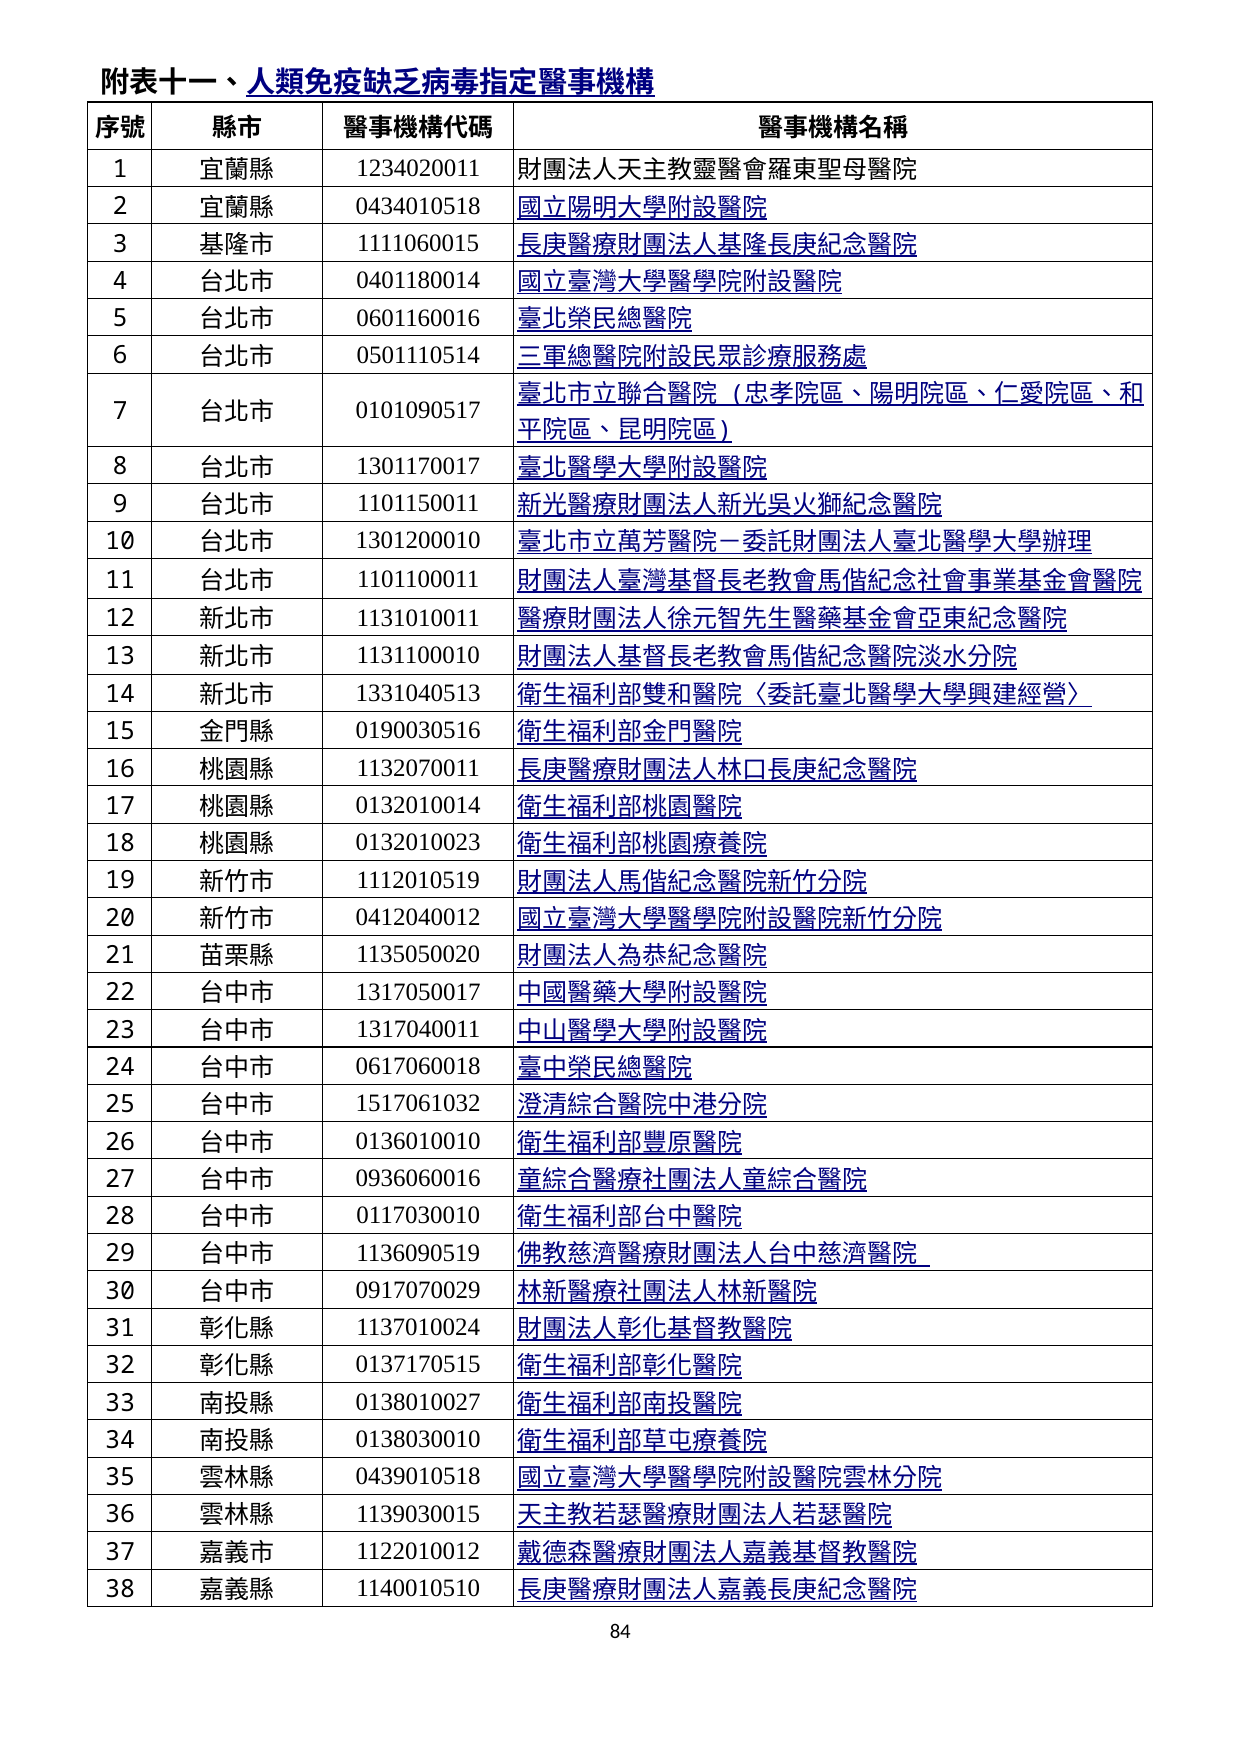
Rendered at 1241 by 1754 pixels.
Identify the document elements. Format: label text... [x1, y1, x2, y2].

table_cell 台中市 [152, 1048, 322, 1084]
table_cell 0138010027 [323, 1383, 513, 1419]
table_cell 雲林縣 [152, 1458, 322, 1494]
table_cell 1132070011 [323, 749, 513, 785]
table_cell 台中市 [152, 1085, 322, 1121]
table_cell 0401180014 [323, 262, 513, 298]
table_cell 1301200010 [323, 522, 513, 558]
table_cell 1136090519 [323, 1234, 513, 1270]
table_cell 0439010518 [323, 1458, 513, 1494]
table_cell 13 [88, 636, 151, 673]
table_cell 台北市 [152, 299, 322, 335]
table_cell 台北市 [152, 336, 322, 372]
table_cell 0132010014 [323, 786, 513, 823]
table_cell 國立臺灣大學醫學院附設醫院 [514, 262, 1152, 298]
table_cell 23 [88, 1010, 151, 1046]
table_cell 7 [88, 374, 151, 446]
table_cell 1301170017 [323, 447, 513, 483]
table_cell 11 [88, 559, 151, 598]
table_cell 國立陽明大學附設醫院 [514, 187, 1152, 223]
table_cell 台中市 [152, 1234, 322, 1270]
table_cell 28 [88, 1197, 151, 1233]
table_cell 嘉義縣 [152, 1570, 322, 1606]
table_cell 0190030516 [323, 712, 513, 748]
table_cell 20 [88, 898, 151, 934]
table_cell 0917070029 [323, 1271, 513, 1307]
text 附表十一、人類免疫缺乏病毒指定醫事機構 [100, 59, 1140, 101]
table_cell 戴德森醫療財團法人嘉義基督教醫院 [514, 1532, 1152, 1568]
table_cell 財團法人為恭紀念醫院 [514, 936, 1152, 972]
table_cell 6 [88, 336, 151, 372]
table_cell 澄清綜合醫院中港分院 [514, 1085, 1152, 1121]
table_cell 衛生福利部草屯療養院 [514, 1420, 1152, 1457]
table_cell 16 [88, 749, 151, 785]
table_cell 24 [88, 1048, 151, 1084]
table_cell 32 [88, 1346, 151, 1382]
table_cell 1331040513 [323, 675, 513, 711]
table_cell 3 [88, 224, 151, 261]
table_cell 臺北市立聯合醫院 (忠孝院區、陽明院區、仁愛院區、和平院區、昆明院區) [514, 374, 1152, 446]
table_cell 1131010011 [323, 599, 513, 635]
table_cell 新竹市 [152, 861, 322, 897]
table_cell 0501110514 [323, 336, 513, 372]
table_cell 衛生福利部金門醫院 [514, 712, 1152, 748]
table_cell 桃園縣 [152, 786, 322, 823]
table_cell 中山醫學大學附設醫院 [514, 1010, 1152, 1046]
table_cell 1135050020 [323, 936, 513, 972]
table_cell 財團法人馬偕紀念醫院新竹分院 [514, 861, 1152, 897]
table_cell 佛教慈濟醫療財團法人台中慈濟醫院 [514, 1234, 1152, 1270]
table_cell 5 [88, 299, 151, 335]
table_cell 0132010023 [323, 824, 513, 860]
table_cell 10 [88, 522, 151, 558]
table_cell 0936060016 [323, 1159, 513, 1196]
table_cell 新光醫療財團法人新光吳火獅紀念醫院 [514, 484, 1152, 521]
table_cell 15 [88, 712, 151, 748]
table_cell 宜蘭縣 [152, 187, 322, 223]
table_cell 台中市 [152, 1122, 322, 1158]
table_cell 38 [88, 1570, 151, 1606]
table_cell 26 [88, 1122, 151, 1158]
table_cell 1111060015 [323, 224, 513, 261]
table_cell 0412040012 [323, 898, 513, 934]
table_cell 醫療財團法人徐元智先生醫藥基金會亞東紀念醫院 [514, 599, 1152, 635]
table_cell 台北市 [152, 262, 322, 298]
table_cell 長庚醫療財團法人基隆長庚紀念醫院 [514, 224, 1152, 261]
table_cell 嘉義市 [152, 1532, 322, 1568]
table_cell 0101090517 [323, 374, 513, 446]
table_cell 新北市 [152, 599, 322, 635]
table_cell 1 [88, 150, 151, 186]
table_cell 29 [88, 1234, 151, 1270]
table_cell 2 [88, 187, 151, 223]
table_header 縣市 [152, 103, 322, 149]
table_cell 童綜合醫療社團法人童綜合醫院 [514, 1159, 1152, 1196]
table_cell 0138030010 [323, 1420, 513, 1457]
table_cell 1140010510 [323, 1570, 513, 1606]
table_cell 8 [88, 447, 151, 483]
table_cell 台中市 [152, 1197, 322, 1233]
table_cell 27 [88, 1159, 151, 1196]
table_cell 中國醫藥大學附設醫院 [514, 973, 1152, 1009]
table_cell 1131100010 [323, 636, 513, 673]
table_cell 1101100011 [323, 559, 513, 598]
table_cell 台中市 [152, 1010, 322, 1046]
table_cell 4 [88, 262, 151, 298]
table_cell 21 [88, 936, 151, 972]
table_cell 三軍總醫院附設民眾診療服務處 [514, 336, 1152, 372]
table_cell 台北市 [152, 447, 322, 483]
table_cell 17 [88, 786, 151, 823]
table_cell 台中市 [152, 1271, 322, 1307]
table_cell 南投縣 [152, 1383, 322, 1419]
table_cell 臺中榮民總醫院 [514, 1048, 1152, 1084]
table_cell 0117030010 [323, 1197, 513, 1233]
table_cell 1122010012 [323, 1532, 513, 1568]
table_cell 雲林縣 [152, 1495, 322, 1531]
table_cell 36 [88, 1495, 151, 1531]
table_cell 長庚醫療財團法人嘉義長庚紀念醫院 [514, 1570, 1152, 1606]
table_cell 長庚醫療財團法人林口長庚紀念醫院 [514, 749, 1152, 785]
table_cell 苗栗縣 [152, 936, 322, 972]
table_cell 0137170515 [323, 1346, 513, 1382]
table_cell 臺北榮民總醫院 [514, 299, 1152, 335]
table_cell 35 [88, 1458, 151, 1494]
table_cell 林新醫療社團法人林新醫院 [514, 1271, 1152, 1307]
table_cell 金門縣 [152, 712, 322, 748]
table_cell 財團法人天主教靈醫會羅東聖母醫院 [514, 150, 1152, 186]
table_header 序號 [88, 103, 151, 149]
table_cell 基隆市 [152, 224, 322, 261]
table_cell 0136010010 [323, 1122, 513, 1158]
table_cell 22 [88, 973, 151, 1009]
table_cell 國立臺灣大學醫學院附設醫院新竹分院 [514, 898, 1152, 934]
table_cell 1234020011 [323, 150, 513, 186]
table_cell 1517061032 [323, 1085, 513, 1121]
table_cell 37 [88, 1532, 151, 1568]
table_header 醫事機構代碼 [323, 103, 513, 149]
table_cell 31 [88, 1309, 151, 1345]
table_cell 台中市 [152, 1159, 322, 1196]
table_cell 衛生福利部桃園醫院 [514, 786, 1152, 823]
table_cell 桃園縣 [152, 824, 322, 860]
table_cell 新北市 [152, 675, 322, 711]
table_cell 1317050017 [323, 973, 513, 1009]
table_cell 1317040011 [323, 1010, 513, 1046]
table_header 醫事機構名稱 [514, 103, 1152, 149]
table_cell 0434010518 [323, 187, 513, 223]
table_cell 台北市 [152, 484, 322, 521]
table_cell 衛生福利部桃園療養院 [514, 824, 1152, 860]
table_cell 衛生福利部雙和醫院〈委託臺北醫學大學興建經營〉 [514, 675, 1152, 711]
table_cell 彰化縣 [152, 1309, 322, 1345]
table_cell 財團法人臺灣基督長老教會馬偕紀念社會事業基金會醫院 [514, 559, 1152, 598]
table_cell 34 [88, 1420, 151, 1457]
table_cell 30 [88, 1271, 151, 1307]
table_cell 南投縣 [152, 1420, 322, 1457]
table_cell 衛生福利部南投醫院 [514, 1383, 1152, 1419]
table_cell 19 [88, 861, 151, 897]
table_cell 台北市 [152, 559, 322, 598]
table_cell 0617060018 [323, 1048, 513, 1084]
table_cell 新北市 [152, 636, 322, 673]
table_cell 12 [88, 599, 151, 635]
table_cell 國立臺灣大學醫學院附設醫院雲林分院 [514, 1458, 1152, 1494]
table_cell 臺北醫學大學附設醫院 [514, 447, 1152, 483]
table_cell 0601160016 [323, 299, 513, 335]
table_cell 1137010024 [323, 1309, 513, 1345]
table_cell 18 [88, 824, 151, 860]
table_cell 財團法人基督長老教會馬偕紀念醫院淡水分院 [514, 636, 1152, 673]
table_cell 1101150011 [323, 484, 513, 521]
table_cell 宜蘭縣 [152, 150, 322, 186]
table_cell 14 [88, 675, 151, 711]
table_cell 衛生福利部豐原醫院 [514, 1122, 1152, 1158]
table_cell 1112010519 [323, 861, 513, 897]
table_cell 台中市 [152, 973, 322, 1009]
table_cell 新竹市 [152, 898, 322, 934]
table_cell 衛生福利部彰化醫院 [514, 1346, 1152, 1382]
table_cell 臺北市立萬芳醫院－委託財團法人臺北醫學大學辦理 [514, 522, 1152, 558]
table_cell 台北市 [152, 374, 322, 446]
table_cell 財團法人彰化基督教醫院 [514, 1309, 1152, 1345]
table_cell 桃園縣 [152, 749, 322, 785]
table_cell 25 [88, 1085, 151, 1121]
table_cell 天主教若瑟醫療財團法人若瑟醫院 [514, 1495, 1152, 1531]
table_cell 台北市 [152, 522, 322, 558]
table_cell 1139030015 [323, 1495, 513, 1531]
table_cell 33 [88, 1383, 151, 1419]
table_cell 彰化縣 [152, 1346, 322, 1382]
table_cell 9 [88, 484, 151, 521]
table_cell 衛生福利部台中醫院 [514, 1197, 1152, 1233]
